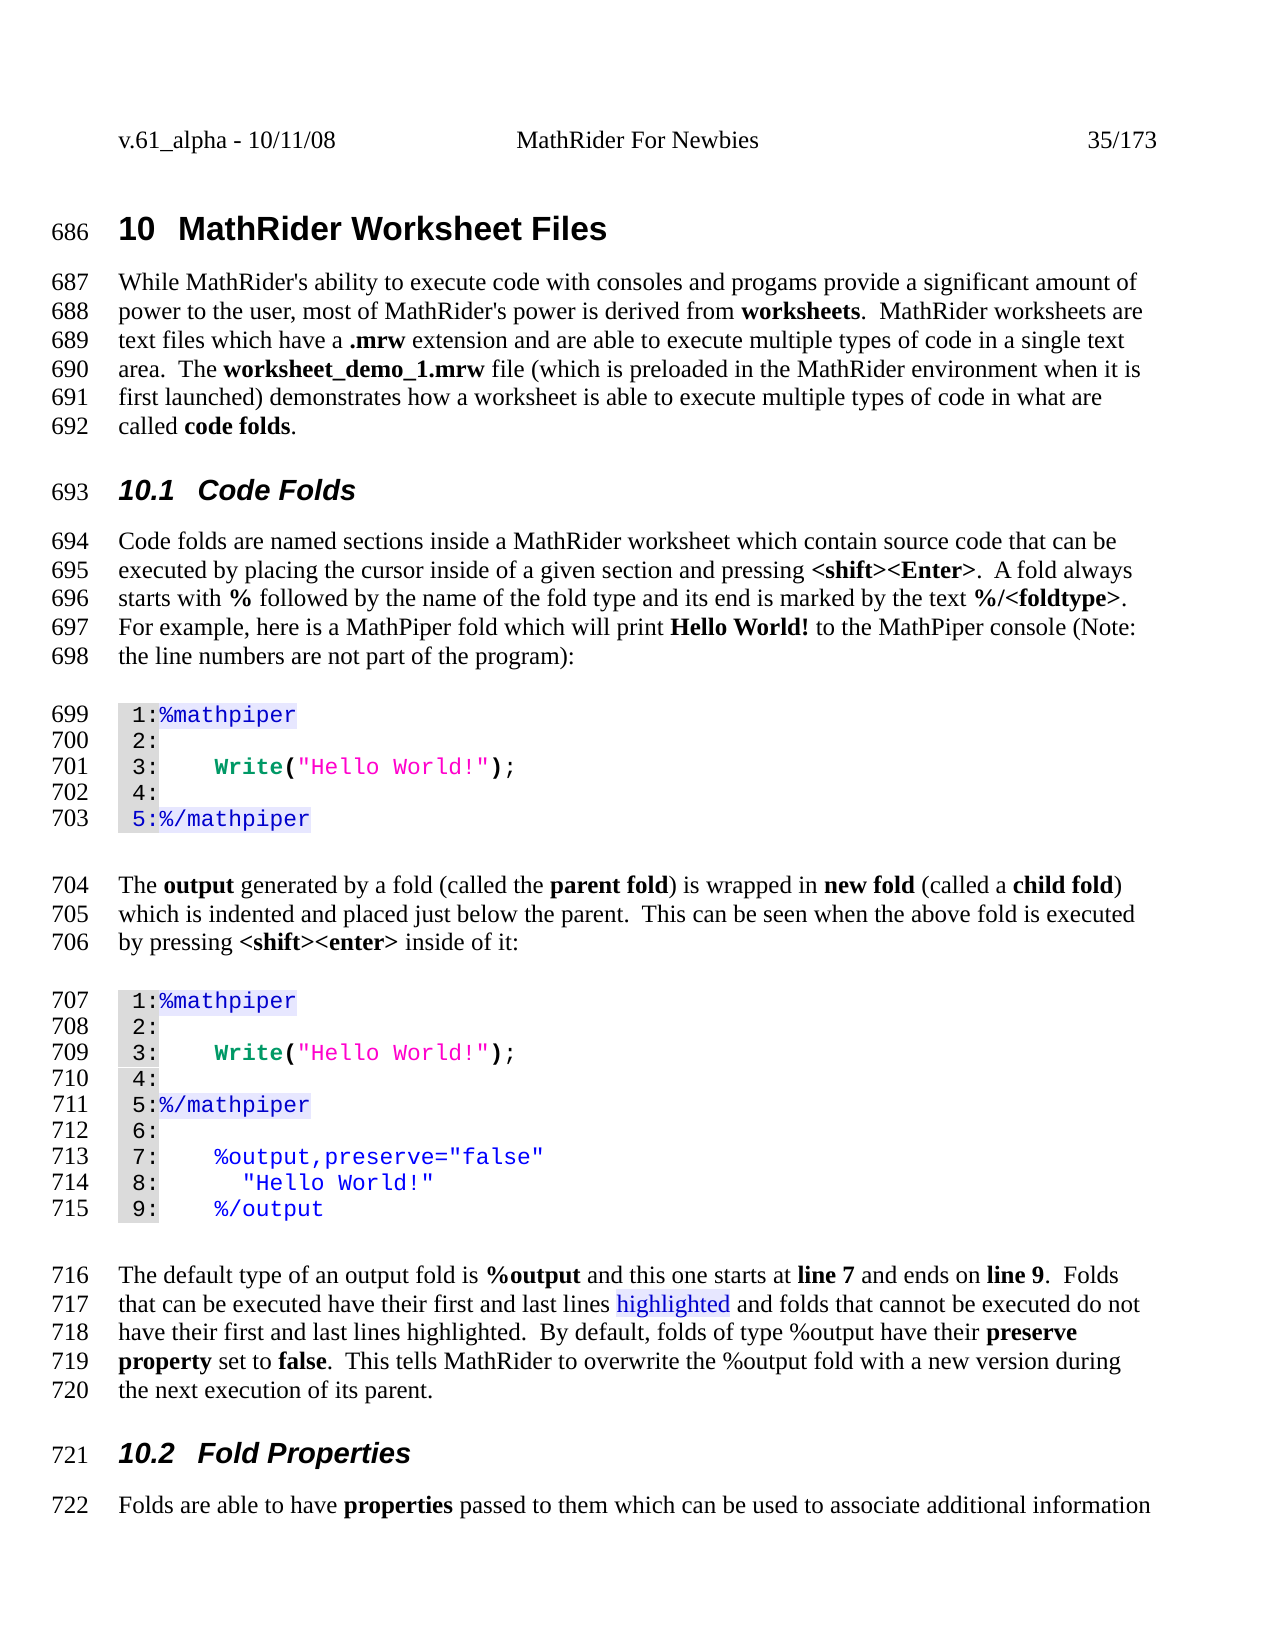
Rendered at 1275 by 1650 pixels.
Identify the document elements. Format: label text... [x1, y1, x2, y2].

text Code folds are named sections inside a MathRider worksheet which contain source code that can be executed by placing the cursor inside of a given section and pressing <shift><Enter>. A fold always starts with % followed by the name of the fold type and its end is marked by the text %/<foldtype>. For example, here is a MathPiper fold which will print Hello World! to the MathPiper console (Note: the line numbers are not part of the program): [118, 526, 1157, 670]
text 9: %/output [118, 1197, 1157, 1223]
text 4: [118, 1067, 1157, 1093]
text 8: "Hello World!" [118, 1171, 1157, 1197]
text 3: Write("Hello World!"); [118, 755, 1157, 781]
text While MathRider's ability to execute code with consoles and progams provide a significant amount of power to the user, most of MathRider's power is derived from worksheets. MathRider worksheets are text files which have a .mrw extension and are able to execute multiple types of code in a single text area. The worksheet_demo_1.mrw file (which is preloaded in the MathRider environment when it is first launched) demonstrates how a worksheet is able to execute multiple types of code in what are called code folds. [118, 267, 1157, 440]
subtitle Code Folds [118, 472, 1157, 506]
text 1:%mathpiper [118, 989, 1157, 1016]
text 2: [118, 1016, 1157, 1041]
text 7: %output,preserve="false" [118, 1145, 1157, 1171]
text Folds are able to have properties passed to them which can be used to associate additional information [118, 1490, 1157, 1518]
text 4: [118, 781, 1157, 807]
text 5:%/mathpiper [118, 1093, 1157, 1119]
text 6: [118, 1119, 1157, 1145]
text 1:%mathpiper [118, 703, 1157, 729]
text 5:%/mathpiper [118, 807, 1157, 833]
subtitle MathRider Worksheet Files [118, 209, 1157, 247]
text 2: [118, 729, 1157, 755]
text The default type of an output fold is %output and this one starts at line 7 and ends on line 9. Folds that can be executed have their first and last lines highlighted and folds that cannot be executed do not have their first and last lines highlighted. By default, folds of type %output have their preserve property set to false. This tells MathRider to overwrite the %output fold with a new version during the next execution of its parent. [118, 1260, 1157, 1404]
text The output generated by a fold (called the parent fold) is wrapped in new fold (called a child fold) which is indented and placed just below the parent. This can be seen when the above fold is executed by pressing <shift><enter> inside of it: [118, 870, 1157, 956]
text 3: Write("Hello World!"); [118, 1041, 1157, 1067]
subtitle Fold Properties [118, 1436, 1157, 1470]
